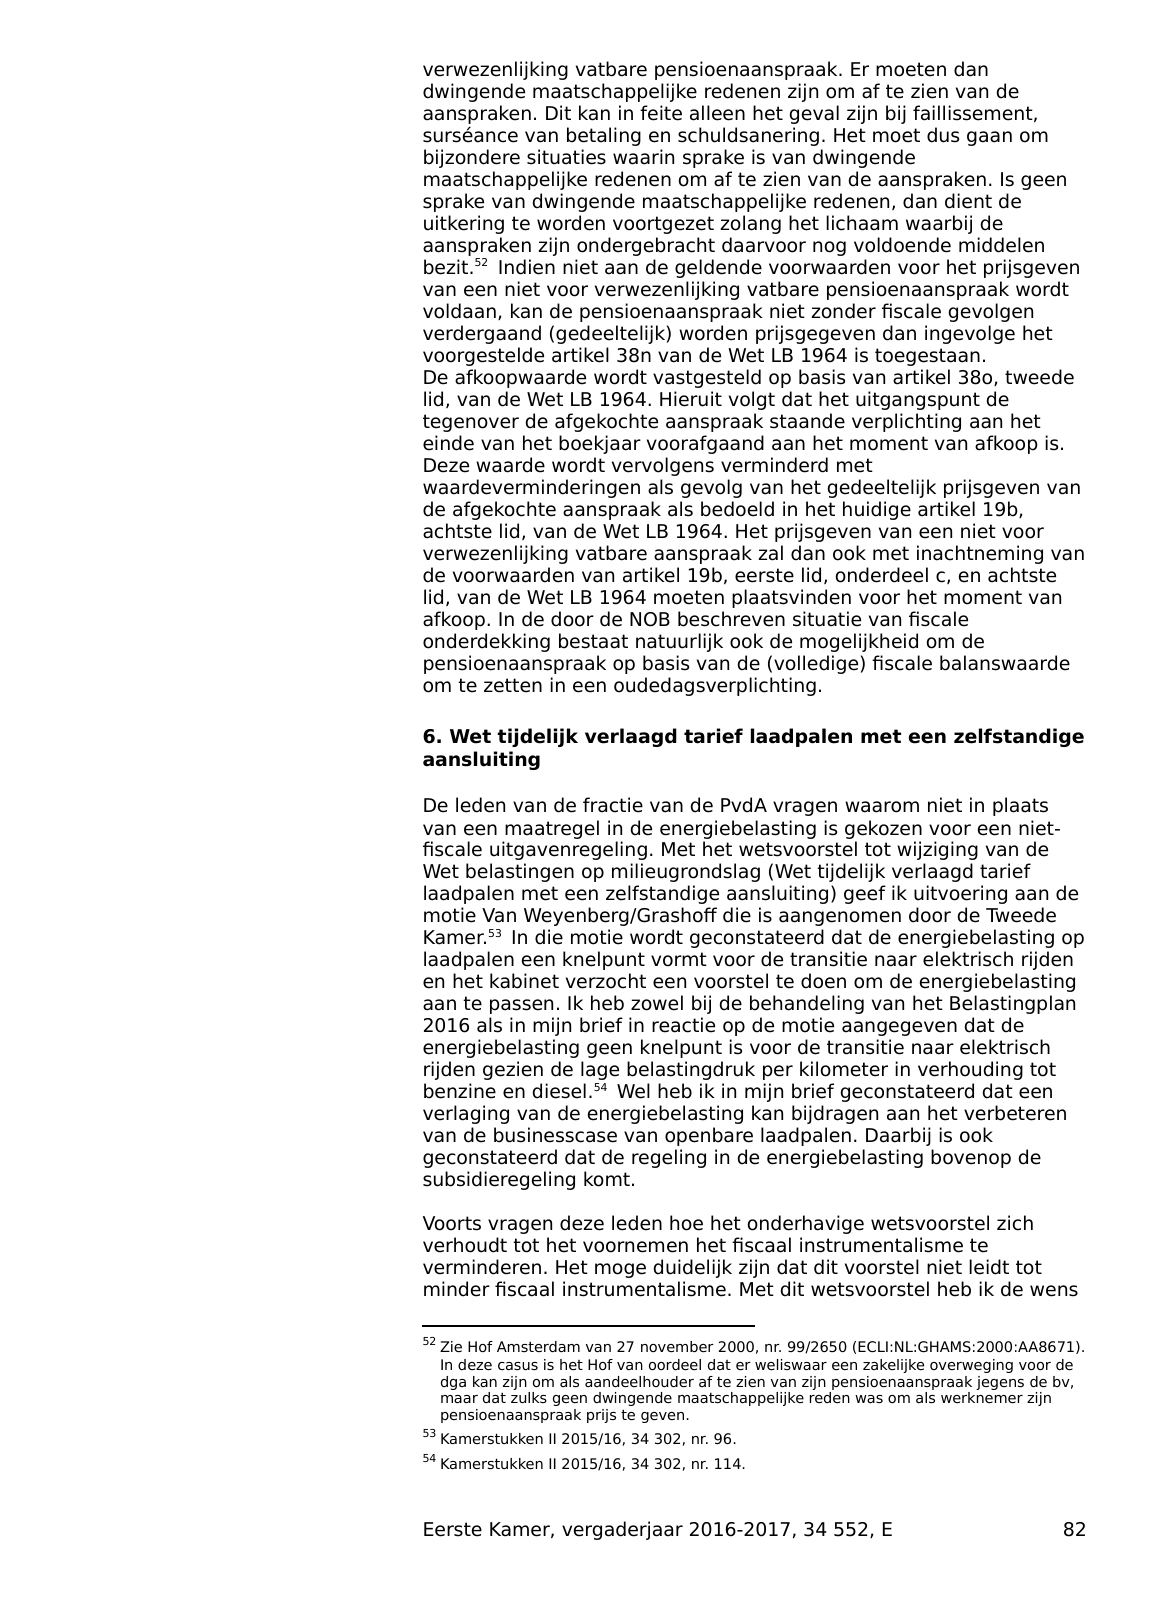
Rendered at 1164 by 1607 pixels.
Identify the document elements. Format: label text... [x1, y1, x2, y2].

text Zie Hof Amsterdam van 27 november 2000, nr. 99/2650 (ECLI:NL:GHAMS:2000:AA8671). In deze casus is het Hof van oordeel dat er weliswaar een zakelijke overweging voor de dga kan zijn om als aandeelhouder af te zien van zijn pensioenaanspraak jegens de bv, maar dat zulks geen dwingende maatschappelijke reden was om als werknemer zijn pensioenaanspraak prijs te geven. [422, 1335, 1087, 1424]
text Kamerstukken II 2015/16, 34 302, nr. 96. [422, 1427, 1087, 1449]
text Kamerstukken II 2015/16, 34 302, nr. 114. [422, 1452, 1087, 1474]
text verwezenlijking vatbare pensioenaanspraak. Er moeten dan dwingende maatschappelijke redenen zijn om af te zien van de aanspraken. Dit kan in feite alleen het geval zijn bij faillissement, surséance van betaling en schuldsanering. Het moet dus gaan om bijzondere situaties waarin sprake is van dwingende maatschappelijke redenen om af te zien van de aanspraken. Is geen sprake van dwingende maatschappelijke redenen, dan dient de uitkering te worden voortgezet zolang het lichaam waarbij de aanspraken zijn ondergebracht daarvoor nog voldoende middelen bezit. Indien niet aan de geldende voorwaarden voor het prijsgeven van een niet voor verwezenlijking vatbare pensioenaanspraak wordt voldaan, kan de pensioenaanspraak niet zonder fiscale gevolgen verdergaand (gedeeltelijk) worden prijsgegeven dan ingevolge het voorgestelde artikel 38n van de Wet LB 1964 is toegestaan. [422, 59, 1087, 367]
text De afkoopwaarde wordt vastgesteld op basis van artikel 38o, tweede lid, van de Wet LB 1964. Hieruit volgt dat het uitgangspunt de tegenover de afgekochte aanspraak staande verplichting aan het einde van het boekjaar voorafgaand aan het moment van afkoop is. Deze waarde wordt vervolgens verminderd met waardeverminderingen als gevolg van het gedeeltelijk prijsgeven van de afgekochte aanspraak als bedoeld in het huidige artikel 19b, achtste lid, van de Wet LB 1964. Het prijsgeven van een niet voor verwezenlijking vatbare aanspraak zal dan ook met inachtneming van de voorwaarden van artikel 19b, eerste lid, onderdeel c, en achtste lid, van de Wet LB 1964 moeten plaatsvinden voor het moment van afkoop. In de door de NOB beschreven situatie van fiscale onderdekking bestaat natuurlijk ook de mogelijkheid om de pensioenaanspraak op basis van de (volledige) fiscale balanswaarde om te zetten in een oudedagsverplichting. [422, 367, 1087, 696]
subtitle 6. Wet tijdelijk verlaagd tarief laadpalen met een zelfstandige aansluiting [422, 726, 1087, 770]
text Voorts vragen deze leden hoe het onderhavige wetsvoorstel zich verhoudt tot het voornemen het fiscaal instrumentalisme te verminderen. Het moge duidelijk zijn dat dit voorstel niet leidt tot minder fiscaal instrumentalisme. Met dit wetsvoorstel heb ik de wens [422, 1213, 1087, 1301]
text De leden van de fractie van de PvdA vragen waarom niet in plaats van een maatregel in de energiebelasting is gekozen voor een niet-fiscale uitgavenregeling. Met het wetsvoorstel tot wijziging van de Wet belastingen op milieugrondslag (Wet tijdelijk verlaagd tarief laadpalen met een zelfstandige aansluiting) geef ik uitvoering aan de motie Van Weyenberg/Grashoff die is aangenomen door de Tweede Kamer. In die motie wordt geconstateerd dat de energiebelasting op laadpalen een knelpunt vormt voor de transitie naar elektrisch rijden en het kabinet verzocht een voorstel te doen om de energiebelasting aan te passen. Ik heb zowel bij de behandeling van het Belastingplan 2016 als in mijn brief in reactie op de motie aangegeven dat de energiebelasting geen knelpunt is voor de transitie naar elektrisch rijden gezien de lage belastingdruk per kilometer in verhouding tot benzine en diesel. Wel heb ik in mijn brief geconstateerd dat een verlaging van de energiebelasting kan bijdragen aan het verbeteren van de businesscase van openbare laadpalen. Daarbij is ook geconstateerd dat de regeling in de energiebelasting bovenop de subsidieregeling komt. [422, 795, 1087, 1191]
